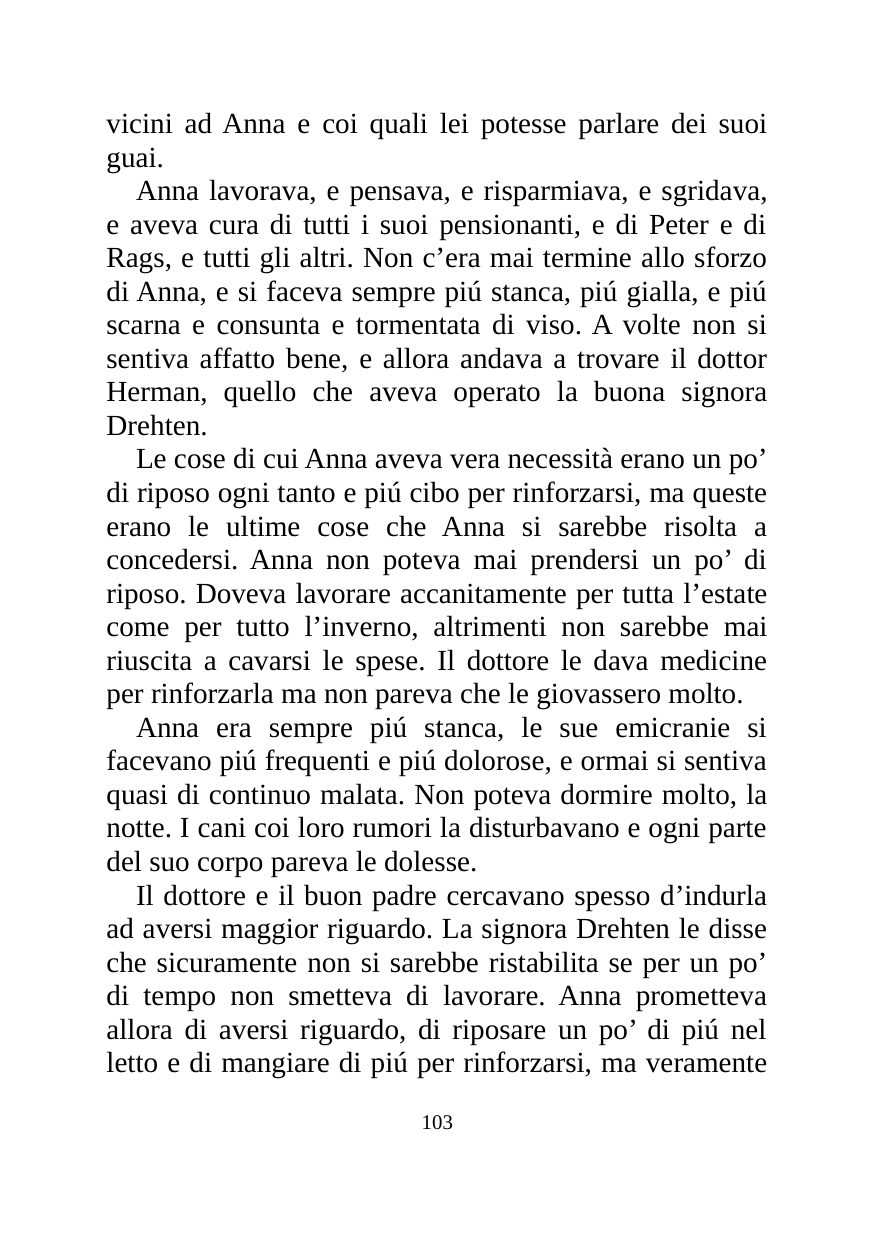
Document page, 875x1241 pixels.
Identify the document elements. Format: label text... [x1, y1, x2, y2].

text Anna lavorava, e pensava, e risparmiava, e sgridava, e aveva cura di tutti i suoi pensionanti, e di Peter e di Rags, e tutti gli altri. Non c’era mai termine allo sforzo di Anna, e si faceva sempre piú stanca, piú gialla, e piú scarna e consunta e tormentata di viso. A volte non si sentiva affatto bene, e allora andava a trovare il dottor Herman, quello che aveva operato la buona signora Drehten. [106, 173, 768, 442]
text vicini ad Anna e coi quali lei potesse parlare dei suoi guai. [106, 106, 768, 173]
text Le cose di cui Anna aveva vera necessità erano un po’ di riposo ogni tanto e piú cibo per rinforzarsi, ma queste erano le ultime cose che Anna si sarebbe risolta a concedersi. Anna non poteva mai prendersi un po’ di riposo. Doveva lavorare accanitamente per tutta l’estate come per tutto l’inverno, altrimenti non sarebbe mai riuscita a cavarsi le spese. Il dottore le dava medicine per rinforzarla ma non pareva che le giovassero molto. [106, 442, 768, 710]
text Il dottore e il buon padre cercavano spesso d’indurla ad aversi maggior riguardo. La signora Drehten le disse che sicuramente non si sarebbe ristabilita se per un po’ di tempo non smetteva di lavorare. Anna prometteva allora di aversi riguardo, di riposare un po’ di piú nel letto e di mangiare di piú per rinforzarsi, ma veramente [106, 878, 768, 1079]
text Anna era sempre piú stanca, le sue emicranie si facevano piú frequenti e piú dolorose, e ormai si sentiva quasi di continuo malata. Non poteva dormire molto, la notte. I cani coi loro rumori la disturbavano e ogni parte del suo corpo pareva le dolesse. [106, 710, 768, 878]
